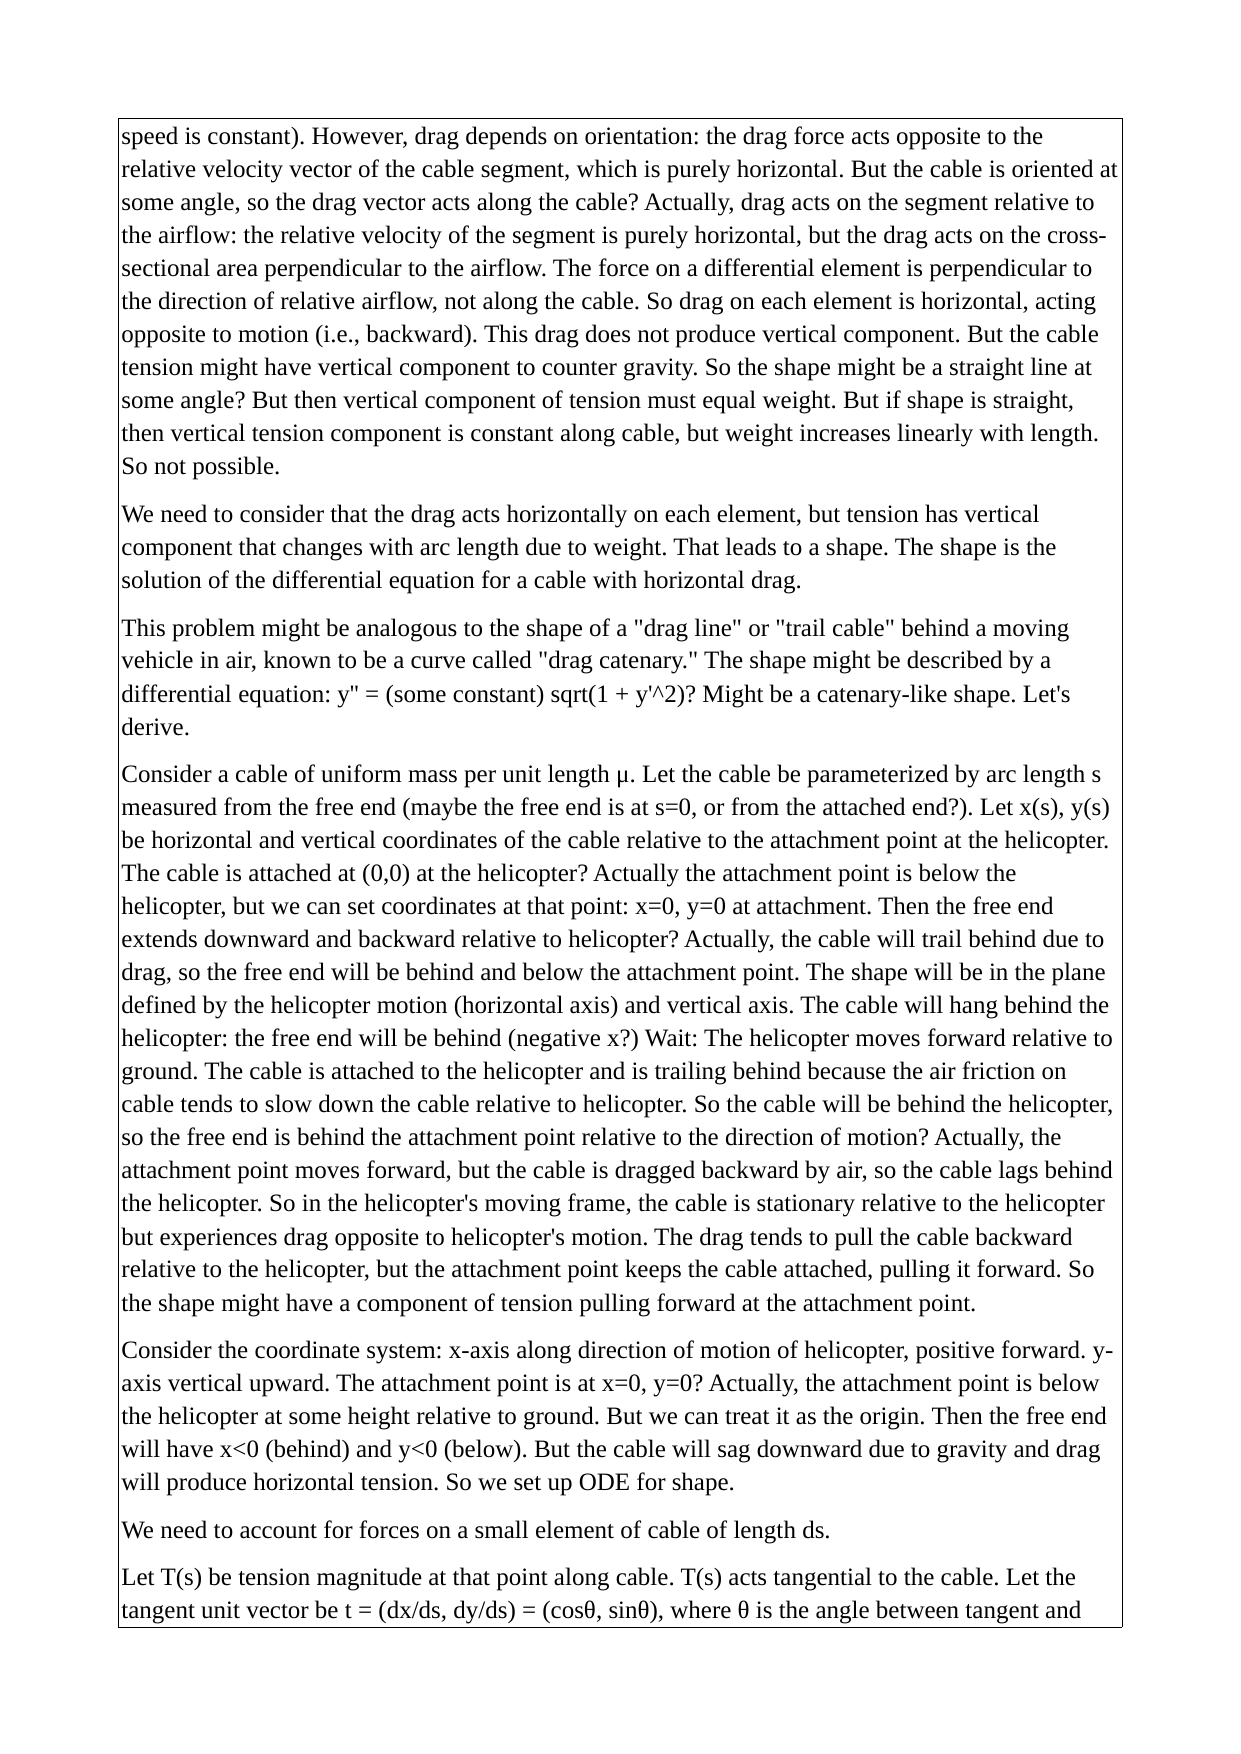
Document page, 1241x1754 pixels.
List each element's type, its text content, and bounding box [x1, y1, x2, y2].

text Consider the coordinate system: x-axis along direction of motion of helicopter, positive forward. y-axis vertical upward. The attachment point is at x=0, y=0? Actually, the attachment point is below the helicopter at some height relative to ground. But we can treat it as the origin. Then the free end will have x<0 (behind) and y<0 (below). But the cable will sag downward due to gravity and drag will produce horizontal tension. So we set up ODE for shape. [119, 1332, 1122, 1496]
text Let T(s) be tension magnitude at that point along cable. T(s) acts tangential to the cable. Let the tangent unit vector be t = (dx/ds, dy/ds) = (cosθ, sinθ), where θ is the angle between tangent and [119, 1559, 1122, 1627]
text Consider a cable of uniform mass per unit length μ. Let the cable be parameterized by arc length s measured from the free end (maybe the free end is at s=0, or from the attached end?). Let x(s), y(s) be horizontal and vertical coordinates of the cable relative to the attachment point at the helicopter. The cable is attached at (0,0) at the helicopter? Actually the attachment point is below the helicopter, but we can set coordinates at that point: x=0, y=0 at attachment. Then the free end extends downward and backward relative to helicopter? Actually, the cable will trail behind due to drag, so the free end will be behind and below the attachment point. The shape will be in the plane defined by the helicopter motion (horizontal axis) and vertical axis. The cable will hang behind the helicopter: the free end will be behind (negative x?) Wait: The helicopter moves forward relative to ground. The cable is attached to the helicopter and is trailing behind because the air friction on cable tends to slow down the cable relative to helicopter. So the cable will be behind the helicopter, so the free end is behind the attachment point relative to the direction of motion? Actually, the attachment point moves forward, but the cable is dragged backward by air, so the cable lags behind the helicopter. So in the helicopter's moving frame, the cable is stationary relative to the helicopter but experiences drag opposite to helicopter's motion. The drag tends to pull the cable backward relative to the helicopter, but the attachment point keeps the cable attached, pulling it forward. So the shape might have a component of tension pulling forward at the attachment point. [119, 756, 1122, 1316]
text We need to consider that the drag acts horizontally on each element, but tension has vertical component that changes with arc length due to weight. That leads to a shape. The shape is the solution of the differential equation for a cable with horizontal drag. [119, 496, 1122, 594]
text We need to account for forces on a small element of cable of length ds. [119, 1512, 1122, 1544]
text This problem might be analogous to the shape of a "drag line" or "trail cable" behind a moving vehicle in air, known to be a curve called "drag catenary." The shape might be described by a differential equation: y'' = (some constant) sqrt(1 + y'^2)? Might be a catenary-like shape. Let's derive. [119, 609, 1122, 740]
text speed is constant). However, drag depends on orientation: the drag force acts opposite to the relative velocity vector of the cable segment, which is purely horizontal. But the cable is oriented at some angle, so the drag vector acts along the cable? Actually, drag acts on the segment relative to the airflow: the relative velocity of the segment is purely horizontal, but the drag acts on the cross-sectional area perpendicular to the airflow. The force on a differential element is perpendicular to the direction of relative airflow, not along the cable. So drag on each element is horizontal, acting opposite to motion (i.e., backward). This drag does not produce vertical component. But the cable tension might have vertical component to counter gravity. So the shape might be a straight line at some angle? But then vertical component of tension must equal weight. But if shape is straight, then vertical tension component is constant along cable, but weight increases linearly with length. So not possible. [119, 119, 1122, 480]
